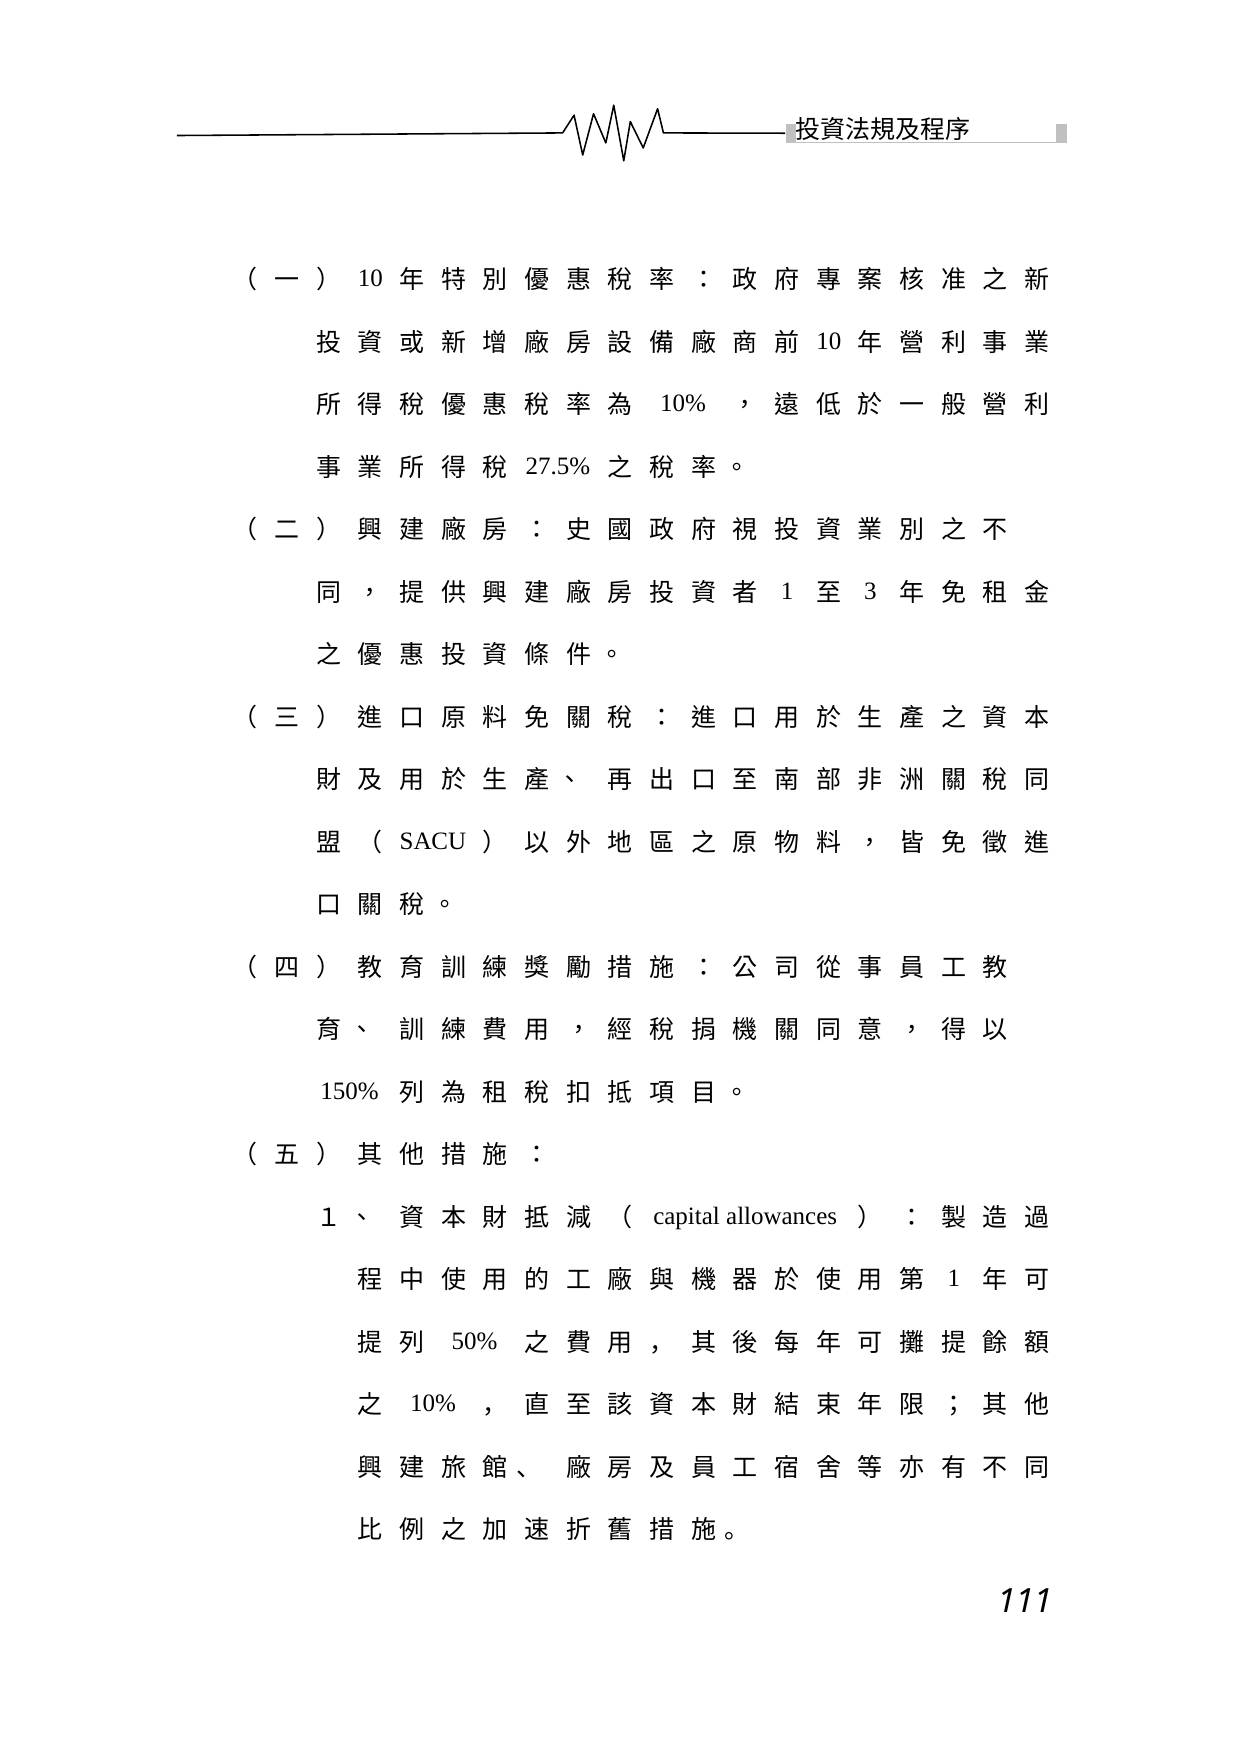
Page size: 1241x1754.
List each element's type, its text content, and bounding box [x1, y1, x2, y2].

text （五）其他措施： [207, 1111, 1058, 1174]
text （一）10年特別優惠稅率：政府專案核准之新投資或新增廠房設備廠商前10年營利事業所得稅優惠稅率為10%，遠低於一般營利事業所得稅27.5%之稅率。 [207, 236, 1058, 486]
text （三）進口原料免關稅：進口用於生產之資本財及用於生產、再出口至南部非洲關稅同盟（SACU）以外地區之原物料，皆免徵進口關稅。 [207, 674, 1058, 924]
text １、資本財抵減（capital allowances）：製造過程中使用的工廠與機器於使用第1年可提列50%之費用，其後每年可攤提餘額之10%，直至該資本財結束年限；其他興建旅館、廠房及員工宿舍等亦有不同比例之加速折舊措施。 [281, 1174, 1058, 1549]
text （二）興建廠房：史國政府視投資業別之不同，提供興建廠房投資者1至3年免租金之優惠投資條件。 [207, 486, 1058, 674]
text （四）教育訓練獎勵措施：公司從事員工教育、訓練費用，經稅捐機關同意，得以150%列為租稅扣抵項目。 [207, 924, 1058, 1111]
